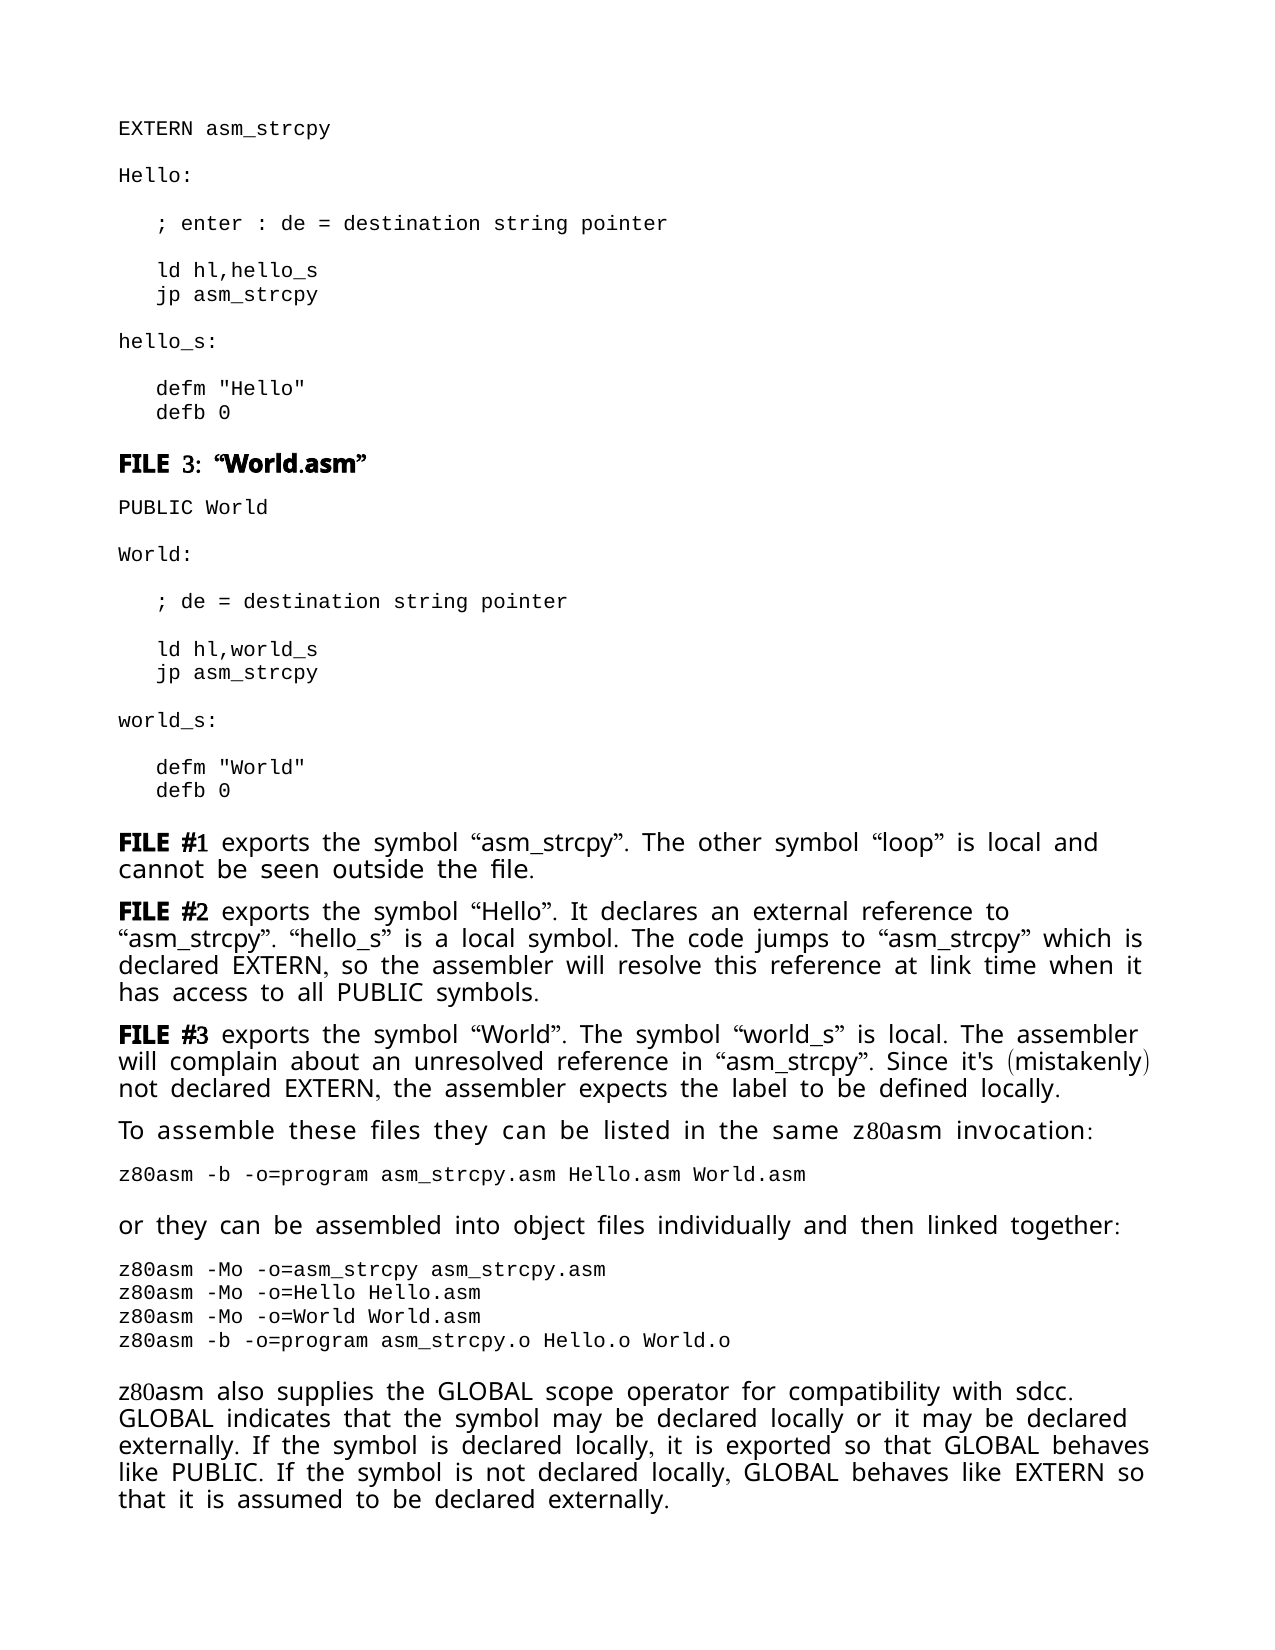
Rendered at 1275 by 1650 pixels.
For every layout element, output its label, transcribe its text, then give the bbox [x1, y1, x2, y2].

text z80asm -b -o=program asm_strcpy.asm Hello.asm World.asm [118, 1164, 1157, 1187]
text FILE #2 exports the symbol “Hello”. It declares an external reference to “asm_strcpy”. “hello_s” is a local symbol. The code jumps to “asm_strcpy” which is declared EXTERN, so the assembler will resolve this reference at link time when it has access to all PUBLIC symbols. [118, 903, 1157, 1007]
text jp asm_strcpy [118, 284, 1157, 307]
text z80asm -Mo -o=World World.asm [118, 1306, 1157, 1330]
text Hello: [118, 165, 1157, 189]
text z80asm -Mo -o=Hello Hello.asm [118, 1282, 1157, 1306]
text ld hl,hello_s [118, 260, 1157, 284]
text defm "World" [118, 757, 1157, 781]
text ; enter : de = destination string pointer [118, 213, 1157, 236]
text z80asm also supplies the GLOBAL scope operator for compatibility with sdcc. GLOBAL indicates that the symbol may be declared locally or it may be declared externally. If the symbol is declared locally, it is exported so that GLOBAL behaves like PUBLIC. If the symbol is not declared locally, GLOBAL behaves like EXTERN so that it is assumed to be declared externally. [118, 1383, 1157, 1514]
text FILE 3: “World.asm” [118, 455, 1157, 478]
text hello_s: [118, 331, 1157, 354]
text PUBLIC World [118, 497, 1157, 520]
text FILE #3 exports the symbol “World”. The symbol “world_s” is local. The assembler will complain about an unresolved reference in “asm_strcpy”. Since it's (mistakenly) not declared EXTERN, the assembler expects the label to be defined locally. [118, 1026, 1157, 1103]
text z80asm -b -o=program asm_strcpy.o Hello.o World.o [118, 1330, 1157, 1353]
text jp asm_strcpy [118, 662, 1157, 686]
text z80asm -Mo -o=asm_strcpy asm_strcpy.asm [118, 1259, 1157, 1282]
text world_s: [118, 709, 1157, 733]
text defb 0 [118, 402, 1157, 426]
text ; de = destination string pointer [118, 591, 1157, 615]
text defb 0 [118, 781, 1157, 804]
text defm "Hello" [118, 378, 1157, 402]
text ld hl,world_s [118, 639, 1157, 662]
text To assemble these files they can be listed in the same z80asm invocation: [118, 1122, 1157, 1145]
text or they can be assembled into object files individually and then linked together: [118, 1217, 1157, 1240]
text EXTERN asm_strcpy [118, 118, 1157, 142]
text FILE #1 exports the symbol “asm_strcpy”. The other symbol “loop” is local and cannot be seen outside the file. [118, 834, 1157, 883]
text World: [118, 544, 1157, 568]
